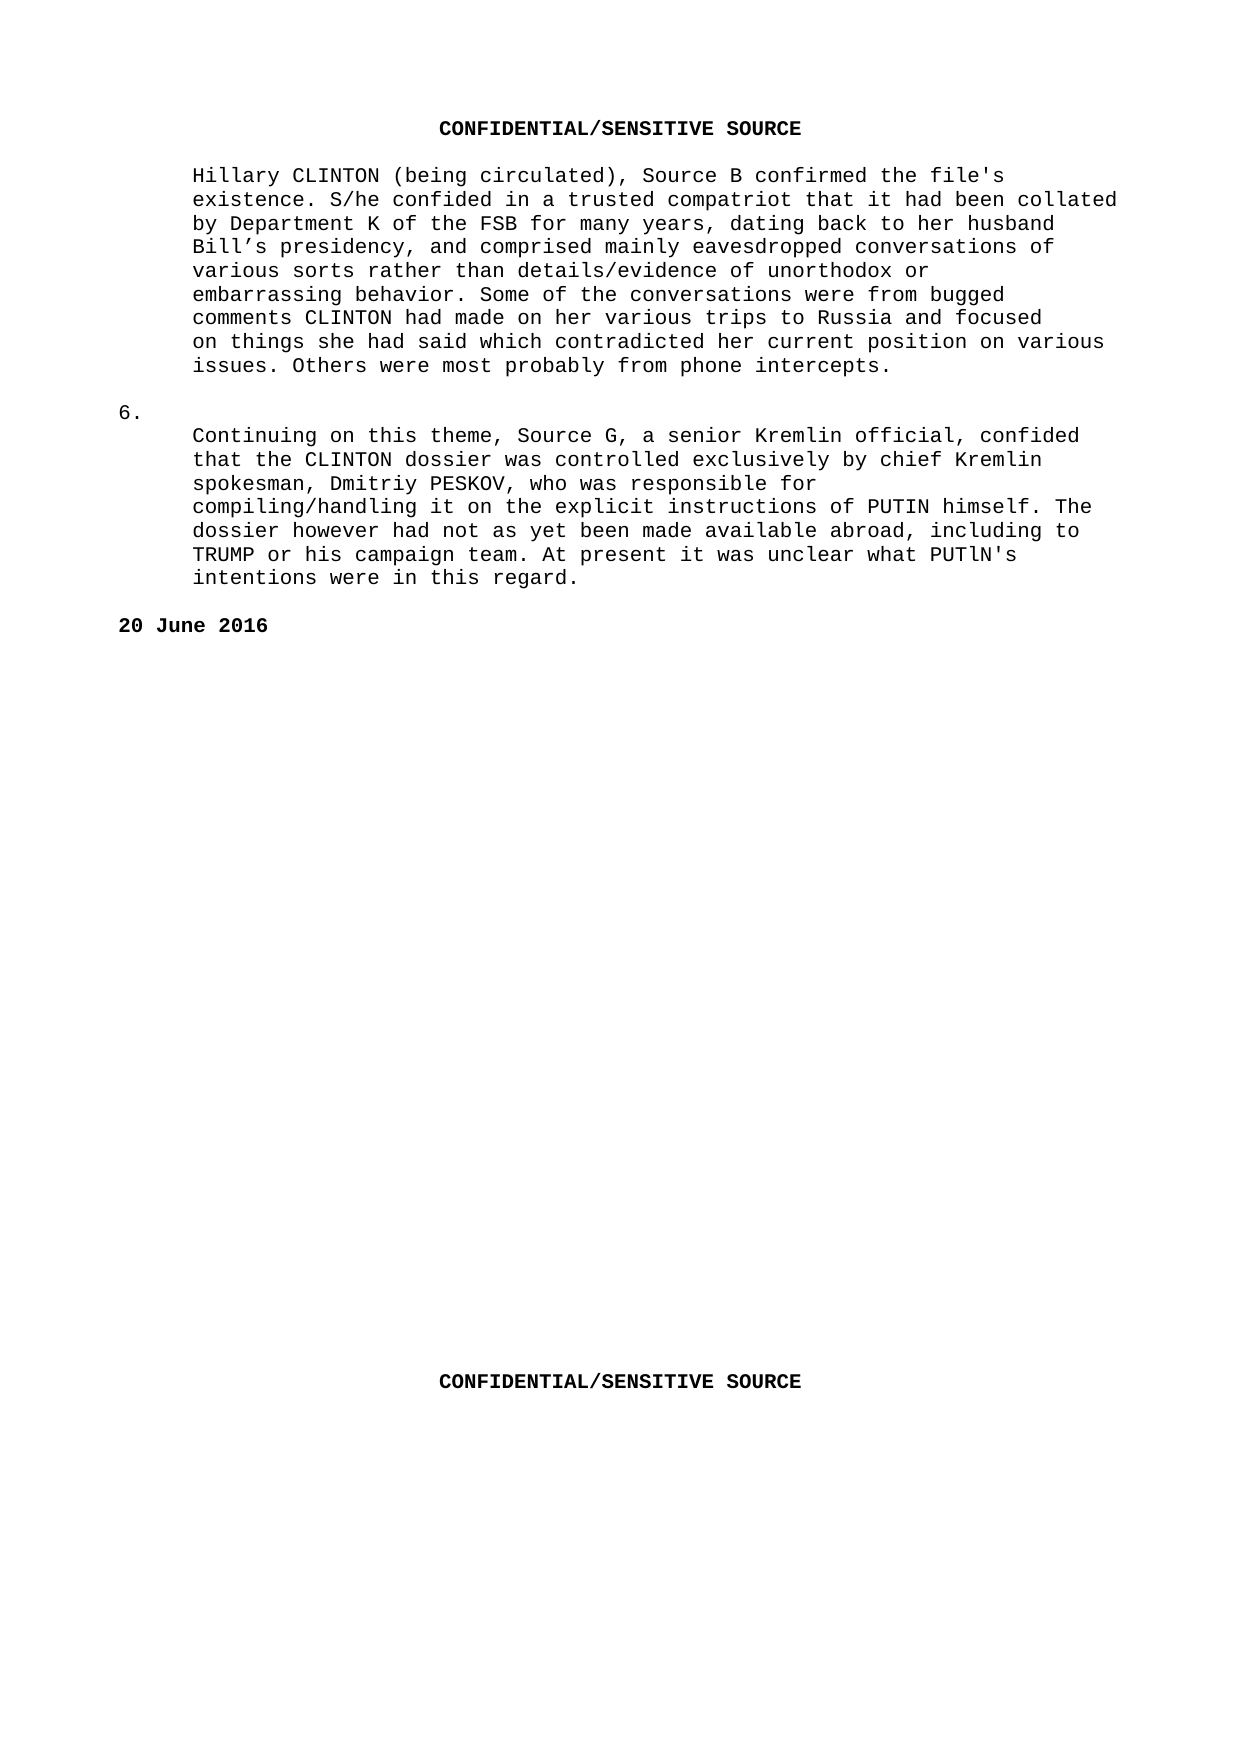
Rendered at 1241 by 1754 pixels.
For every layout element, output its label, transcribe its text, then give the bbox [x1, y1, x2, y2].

text existence. S/he confided in a trusted compatriot that it had been collated [192, 189, 1122, 213]
text CONFIDENTIAL/SENSITIVE SOURCE [118, 118, 1122, 142]
text 20 June 2016 [118, 615, 1122, 638]
text Bill’s presidency, and comprised mainly eavesdropped conversations of [192, 236, 1122, 260]
text Hillary CLINTON (being circulated), Source B confirmed the file's [192, 165, 1122, 189]
text CONFIDENTIAL/SENSITIVE SOURCE [118, 1371, 1122, 1395]
text embarrassing behavior. Some of the conversations were from bugged [192, 284, 1122, 307]
text spokesman, Dmitriy PESKOV, who was responsible for [192, 473, 1122, 496]
text comments CLINTON had made on her various trips to Russia and focused [192, 307, 1122, 331]
text issues. Others were most probably from phone intercepts. [192, 354, 1122, 378]
text 6. [118, 402, 1122, 426]
text on things she had said which contradicted her current position on various [192, 331, 1122, 354]
text compiling/handling it on the explicit instructions of PUTIN himself. The [192, 496, 1122, 520]
text by Department K of the FSB for many years, dating back to her husband [192, 213, 1122, 236]
text that the CLINTON dossier was controlled exclusively by chief Kremlin [192, 449, 1122, 473]
text intentions were in this regard. [192, 567, 1122, 591]
text various sorts rather than details/evidence of unorthodox or [192, 260, 1122, 284]
text TRUMP or his campaign team. At present it was unclear what PUTlN's [192, 544, 1122, 567]
text dossier however had not as yet been made available abroad, including to [192, 520, 1122, 544]
text Continuing on this theme, Source G, a senior Kremlin official, confided [192, 426, 1122, 449]
